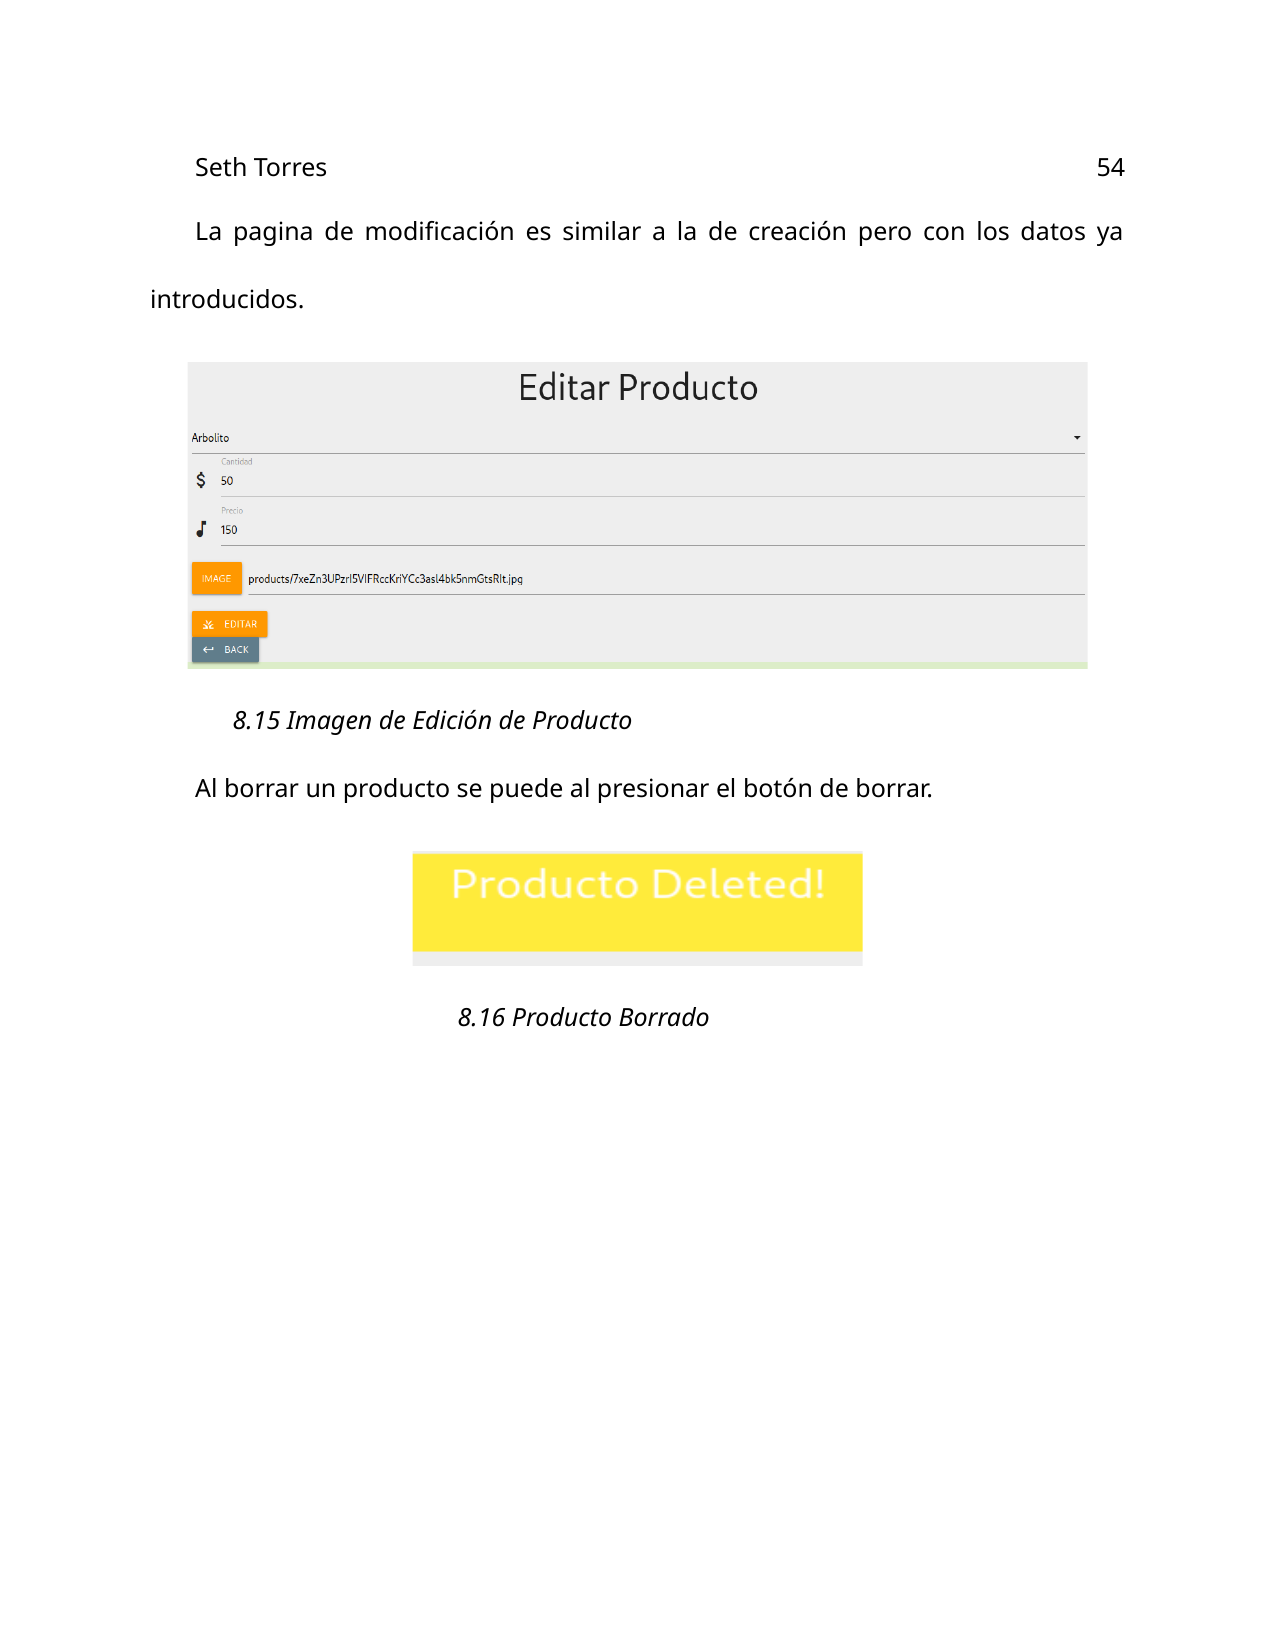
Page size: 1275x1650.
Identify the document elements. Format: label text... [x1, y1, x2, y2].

text 8.16 Producto Borrado [412, 966, 862, 1033]
text La pagina de modificación es similar a la de creación pero con los datos ya introducidos. [150, 213, 1125, 316]
text Al borrar un producto se puede al presionar el botón de borrar. [150, 350, 1125, 804]
picture [412, 851, 863, 966]
picture [187, 362, 1088, 669]
text 8.15 Imagen de Edición de Producto [187, 669, 1087, 736]
